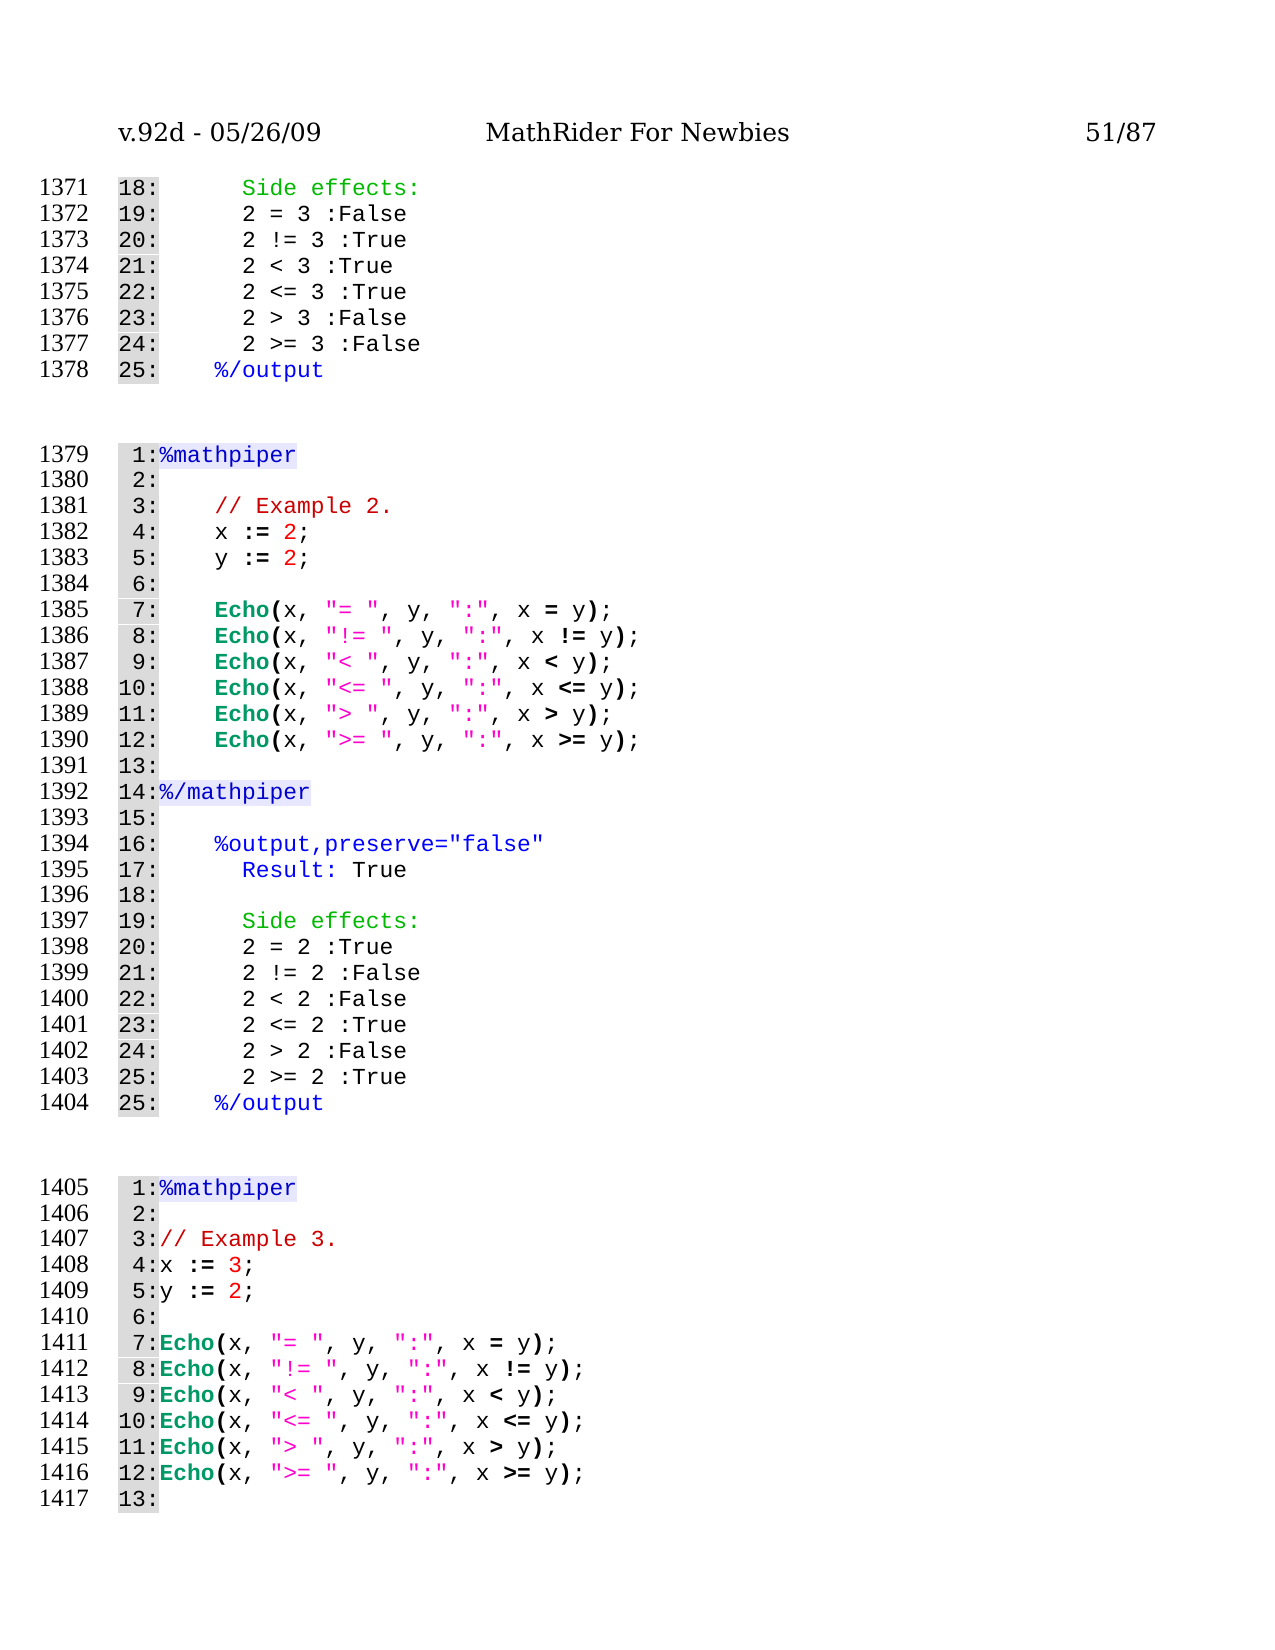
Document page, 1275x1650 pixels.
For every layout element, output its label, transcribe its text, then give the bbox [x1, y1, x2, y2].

text 19: Side effects: [118, 910, 1157, 936]
text 13: [118, 1487, 1157, 1513]
text 3:// Example 3. [118, 1228, 1157, 1254]
text 23: 2 <= 2 :True [118, 1013, 1157, 1039]
text 25: %/output [118, 1091, 1157, 1117]
text 21: 2 != 2 :False [118, 962, 1157, 988]
text 22: 2 < 2 :False [118, 988, 1157, 1013]
text 11: Echo(x, "> ", y, ":", x > y); [118, 702, 1157, 728]
text 24: 2 > 2 :False [118, 1039, 1157, 1065]
text 1:%mathpiper [118, 1176, 1157, 1202]
text 10: Echo(x, "<= ", y, ":", x <= y); [118, 676, 1157, 702]
text 24: 2 >= 3 :False [118, 332, 1157, 358]
text 11:Echo(x, "> ", y, ":", x > y); [118, 1435, 1157, 1461]
text 4: x := 2; [118, 521, 1157, 547]
text 7: Echo(x, "= ", y, ":", x = y); [118, 598, 1157, 624]
text 15: [118, 806, 1157, 832]
text 4:x := 3; [118, 1254, 1157, 1280]
text 18: [118, 884, 1157, 910]
text 22: 2 <= 3 :True [118, 281, 1157, 306]
text 20: 2 != 3 :True [118, 229, 1157, 254]
text 25: 2 >= 2 :True [118, 1065, 1157, 1091]
text 9: Echo(x, "< ", y, ":", x < y); [118, 650, 1157, 676]
text 12:Echo(x, ">= ", y, ":", x >= y); [118, 1461, 1157, 1487]
text 19: 2 = 3 :False [118, 203, 1157, 229]
text 21: 2 < 3 :True [118, 254, 1157, 281]
text 9:Echo(x, "< ", y, ":", x < y); [118, 1383, 1157, 1409]
text 5: y := 2; [118, 547, 1157, 573]
text 20: 2 = 2 :True [118, 936, 1157, 962]
text 6: [118, 573, 1157, 598]
text 16: %output,preserve="false" [118, 832, 1157, 858]
text 3: // Example 2. [118, 495, 1157, 521]
text 8: Echo(x, "!= ", y, ":", x != y); [118, 624, 1157, 650]
text 6: [118, 1306, 1157, 1332]
text 1:%mathpiper [118, 443, 1157, 469]
text 2: [118, 469, 1157, 495]
text 13: [118, 754, 1157, 780]
text 12: Echo(x, ">= ", y, ":", x >= y); [118, 728, 1157, 754]
text 14:%/mathpiper [118, 780, 1157, 806]
text 18: Side effects: [118, 177, 1157, 203]
text 2: [118, 1202, 1157, 1228]
text 17: Result: True [118, 858, 1157, 884]
text 8:Echo(x, "!= ", y, ":", x != y); [118, 1357, 1157, 1383]
text 7:Echo(x, "= ", y, ":", x = y); [118, 1332, 1157, 1357]
text 5:y := 2; [118, 1280, 1157, 1306]
text 25: %/output [118, 358, 1157, 384]
text 10:Echo(x, "<= ", y, ":", x <= y); [118, 1409, 1157, 1435]
text 23: 2 > 3 :False [118, 306, 1157, 332]
